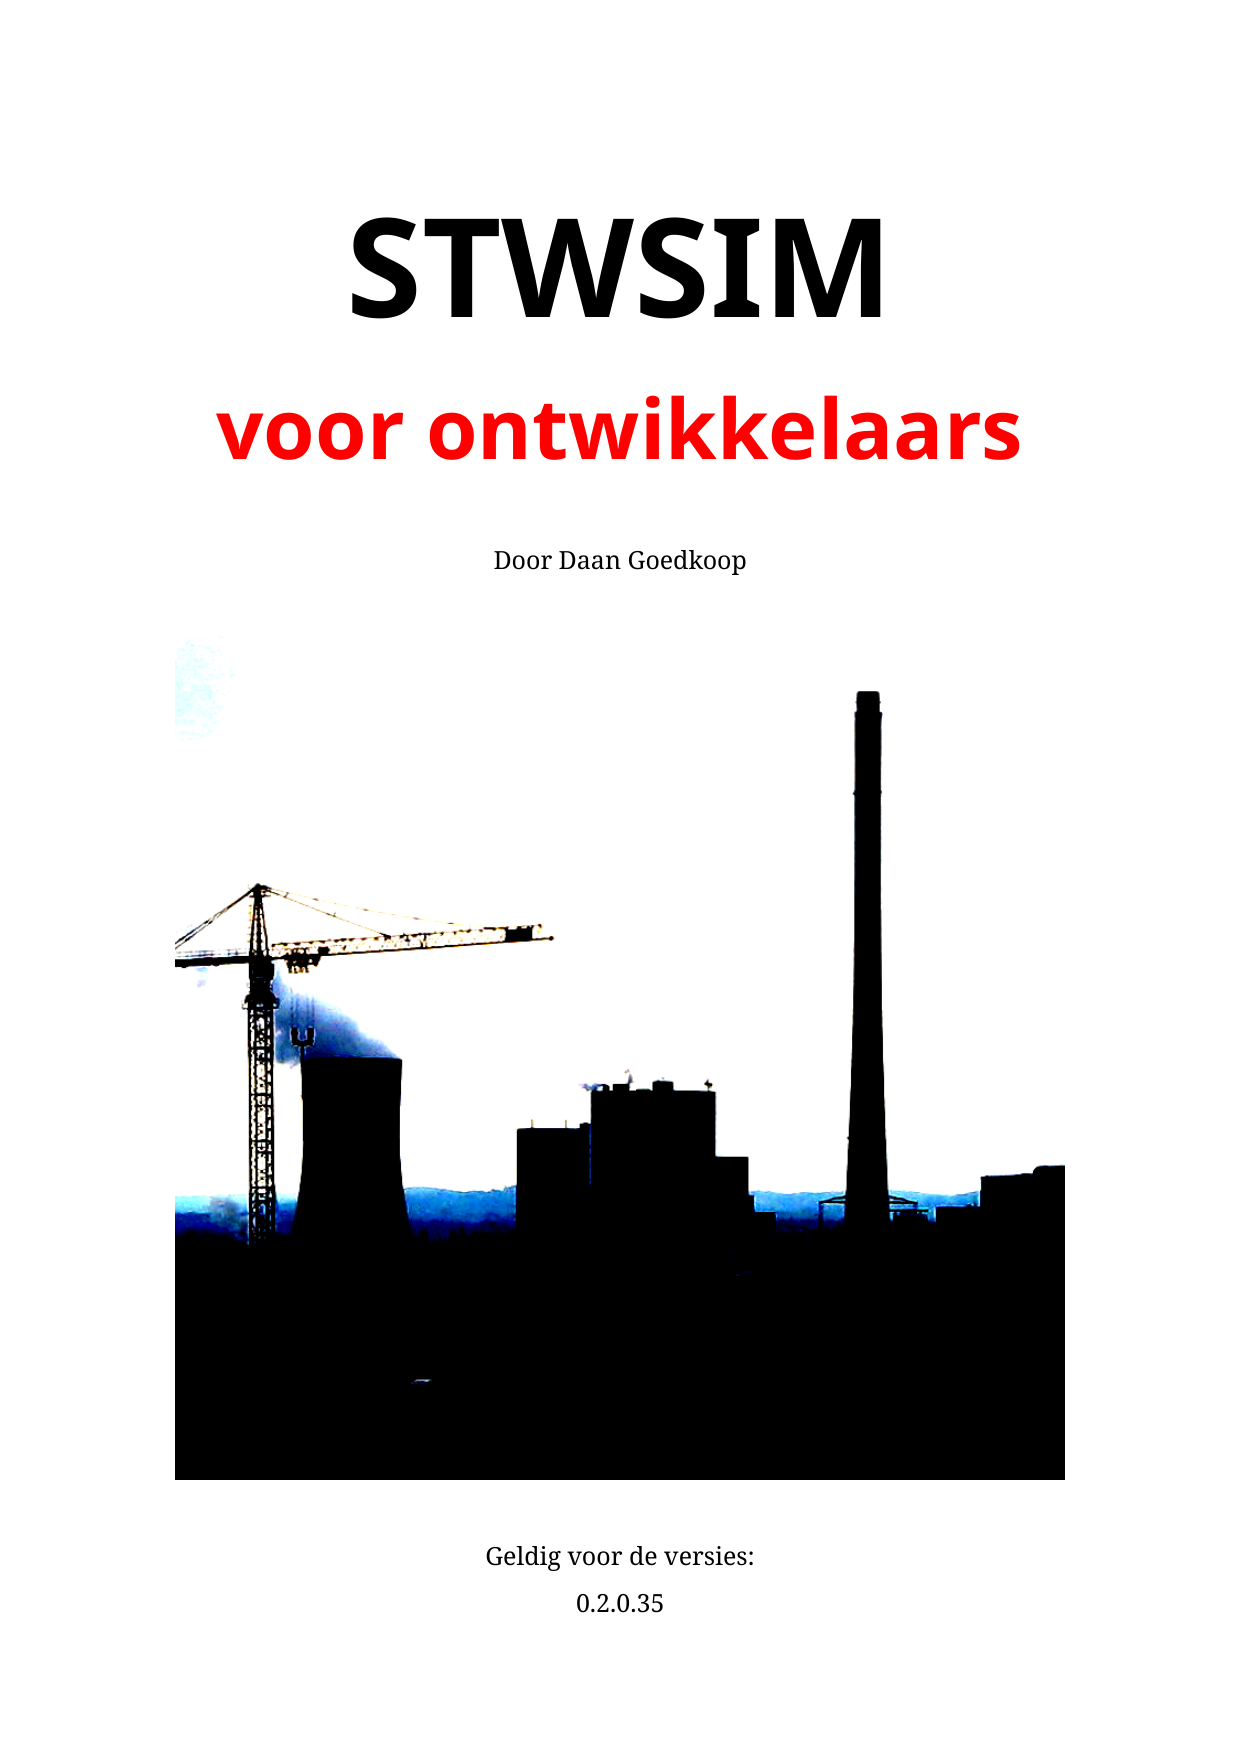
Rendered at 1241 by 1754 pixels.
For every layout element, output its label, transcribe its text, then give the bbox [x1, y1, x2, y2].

text 0.2.0.35 [118, 1585, 1122, 1619]
text Door Daan Goedkoop [118, 543, 1122, 577]
text Geldig voor de versies: [118, 1539, 1122, 1573]
text voor ontwikkelaars [118, 370, 1122, 484]
text STWSIM [118, 171, 1122, 358]
